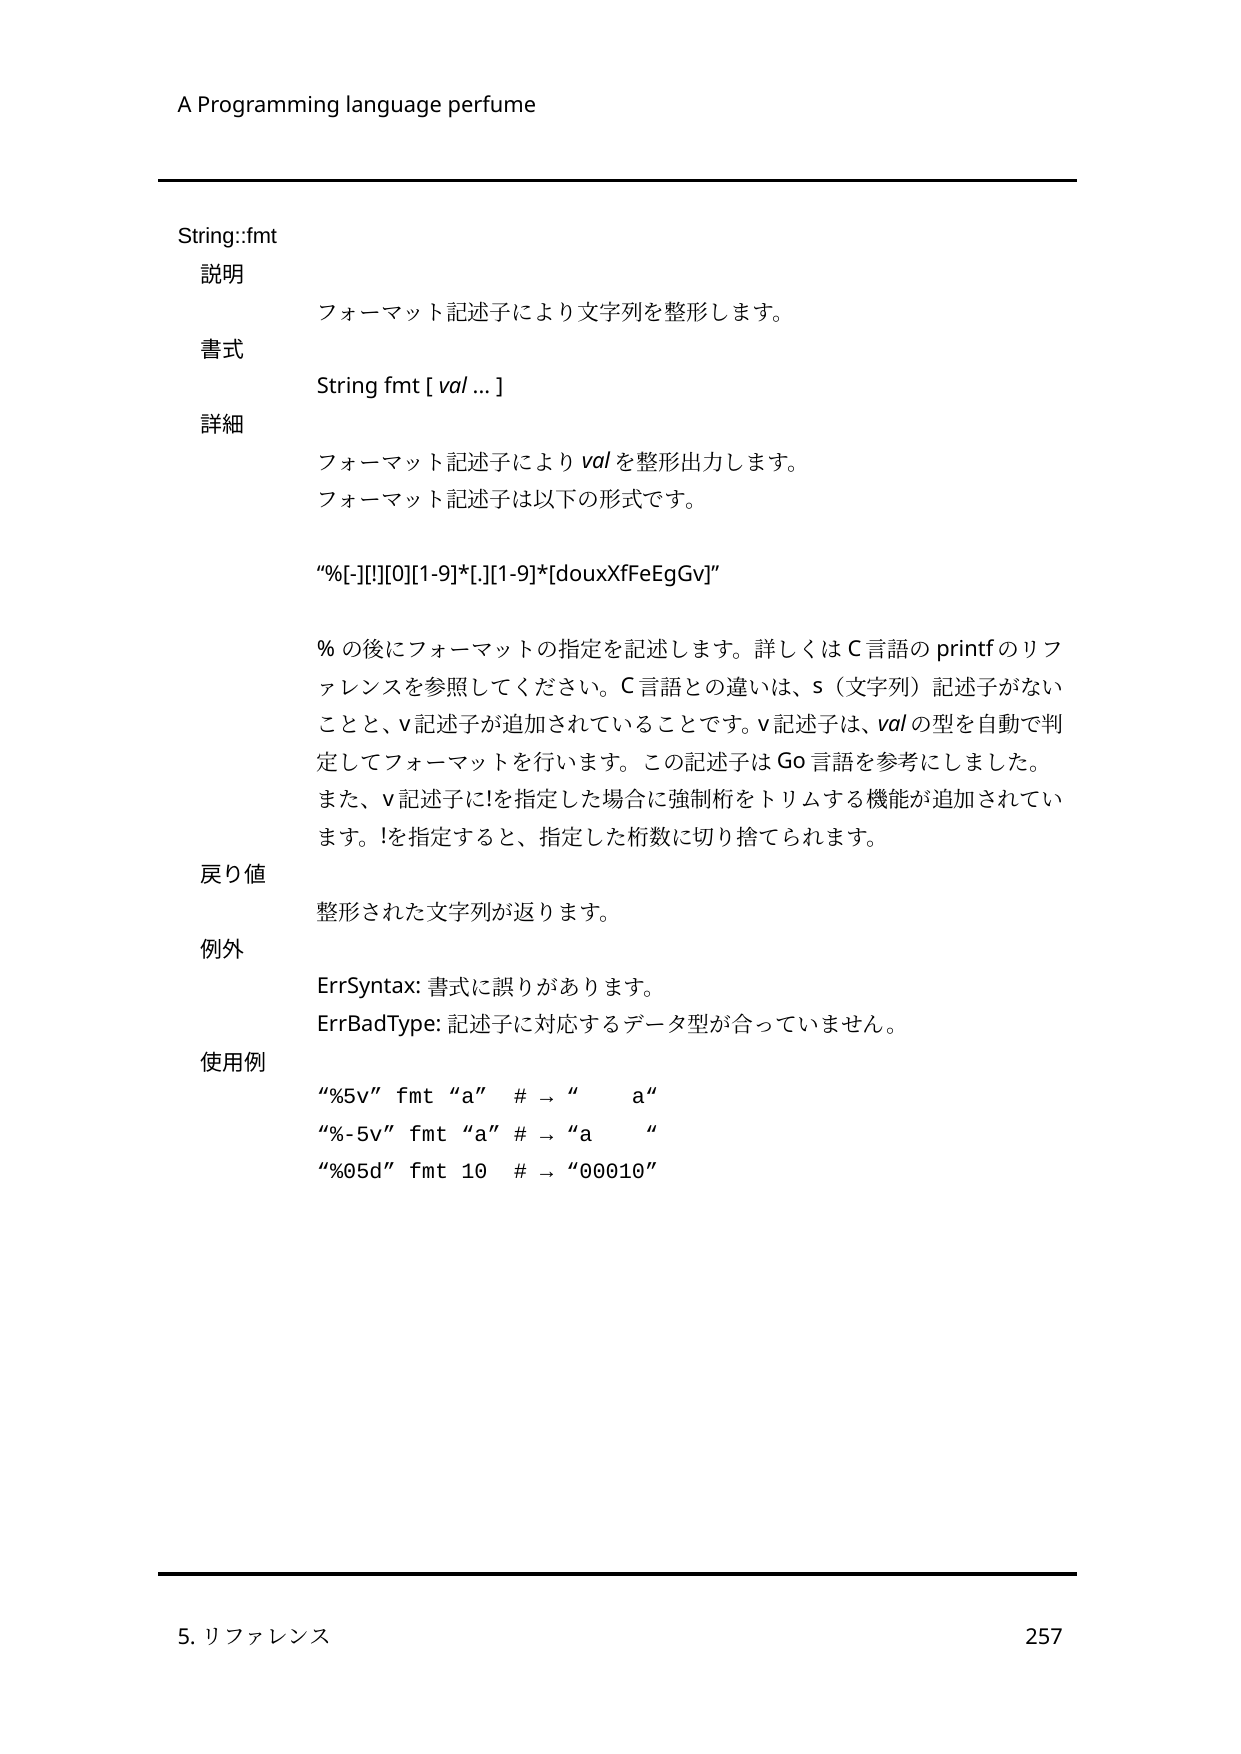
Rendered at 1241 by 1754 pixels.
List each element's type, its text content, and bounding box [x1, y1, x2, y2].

table_header フォーマット記述子により文字列を整形します。 [317, 254, 1063, 329]
table_cell 例外 [200, 929, 317, 1042]
table_cell 戻り値 [200, 854, 317, 929]
table_cell “%5v” fmt “a” # → “ a“ “%-5v” fmt “a” # → “a “ “%05d” fmt 10 # → “00010” [317, 1042, 1063, 1229]
subtitle String::fmt [177, 217, 1063, 254]
table_cell フォーマット記述子によりvalを整形出力します。 フォーマット記述子は以下の形式です。 “%[-][!][0][1-9]*[.][1-9]*[douxXfFeEgGv]” % の後にフォーマットの指定を記述します。詳しくはC言語のprintfのリファレンスを参照してください。C言語との違いは、s（文字列）記述子がないことと、v記述子が追加されていることです。v記述子は、valの型を自動で判定してフォーマットを行います。この記述子はGo言語を参考にしました。 また、v記述子に!を指定した場合に強制桁をトリムする機能が追加されています。!を指定すると、指定した桁数に切り捨てられます。 [317, 404, 1063, 854]
table_cell 詳細 [200, 404, 317, 854]
table_cell 整形された文字列が返ります。 [317, 854, 1063, 929]
table_cell String fmt [ val ... ] [317, 329, 1063, 404]
table_cell 使用例 [200, 1042, 317, 1229]
table_header 説明 [200, 254, 317, 329]
table_cell ErrSyntax: 書式に誤りがあります。 ErrBadType: 記述子に対応するデータ型が合っていません。 [317, 929, 1063, 1042]
table_cell 書式 [200, 329, 317, 404]
